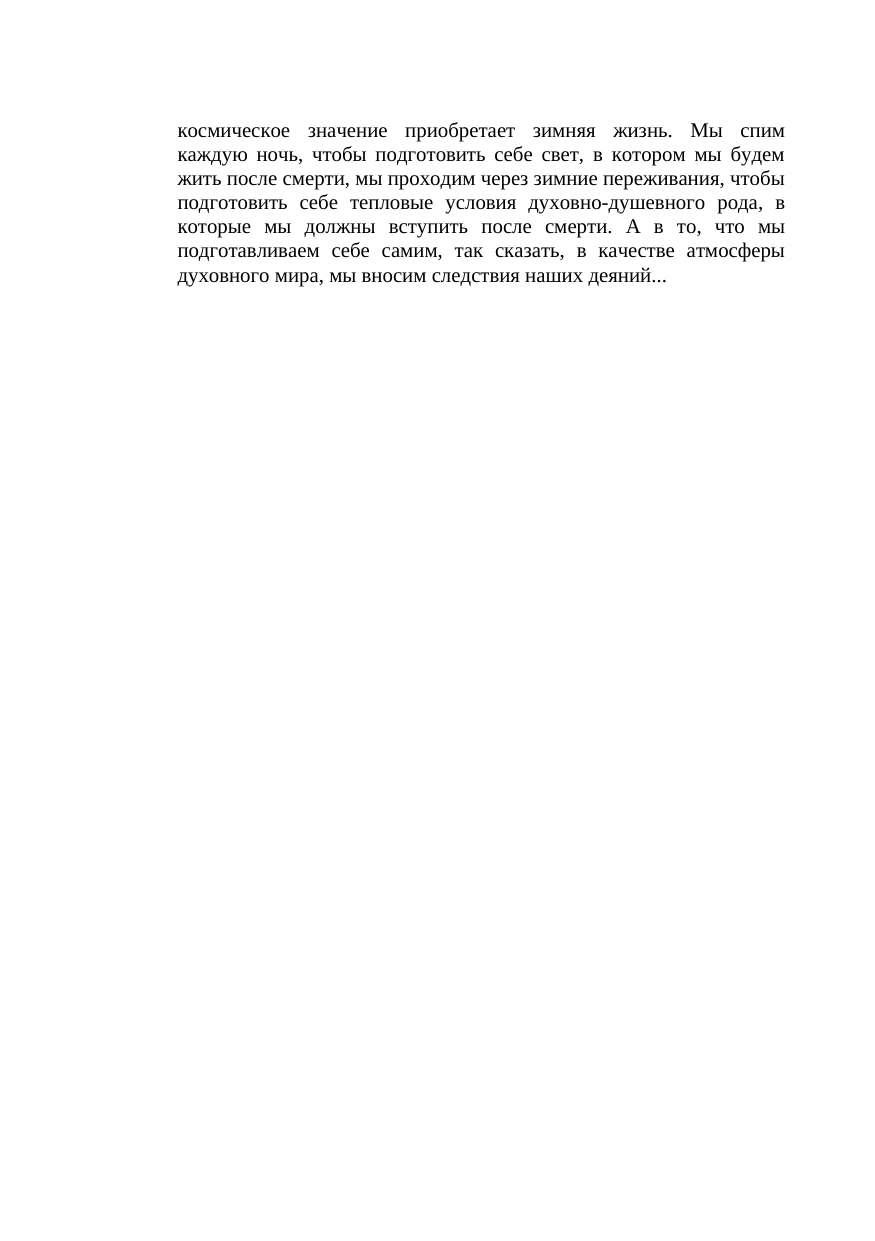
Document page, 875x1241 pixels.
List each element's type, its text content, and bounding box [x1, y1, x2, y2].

text космическое значение приобретает зимняя жизнь. Мы спим каждую ночь, чтобы подготовить себе свет, в котором мы будем жить после смерти, мы проходим через зимние переживания, чтобы подготовить себе тепловые условия духовно-душевного рода, в которые мы должны вступить после смерти. А в то, что мы подготавливаем себе самим, так сказать, в качестве атмосферы духовного мира, мы вносим следствия наших деяний... [177, 118, 786, 287]
